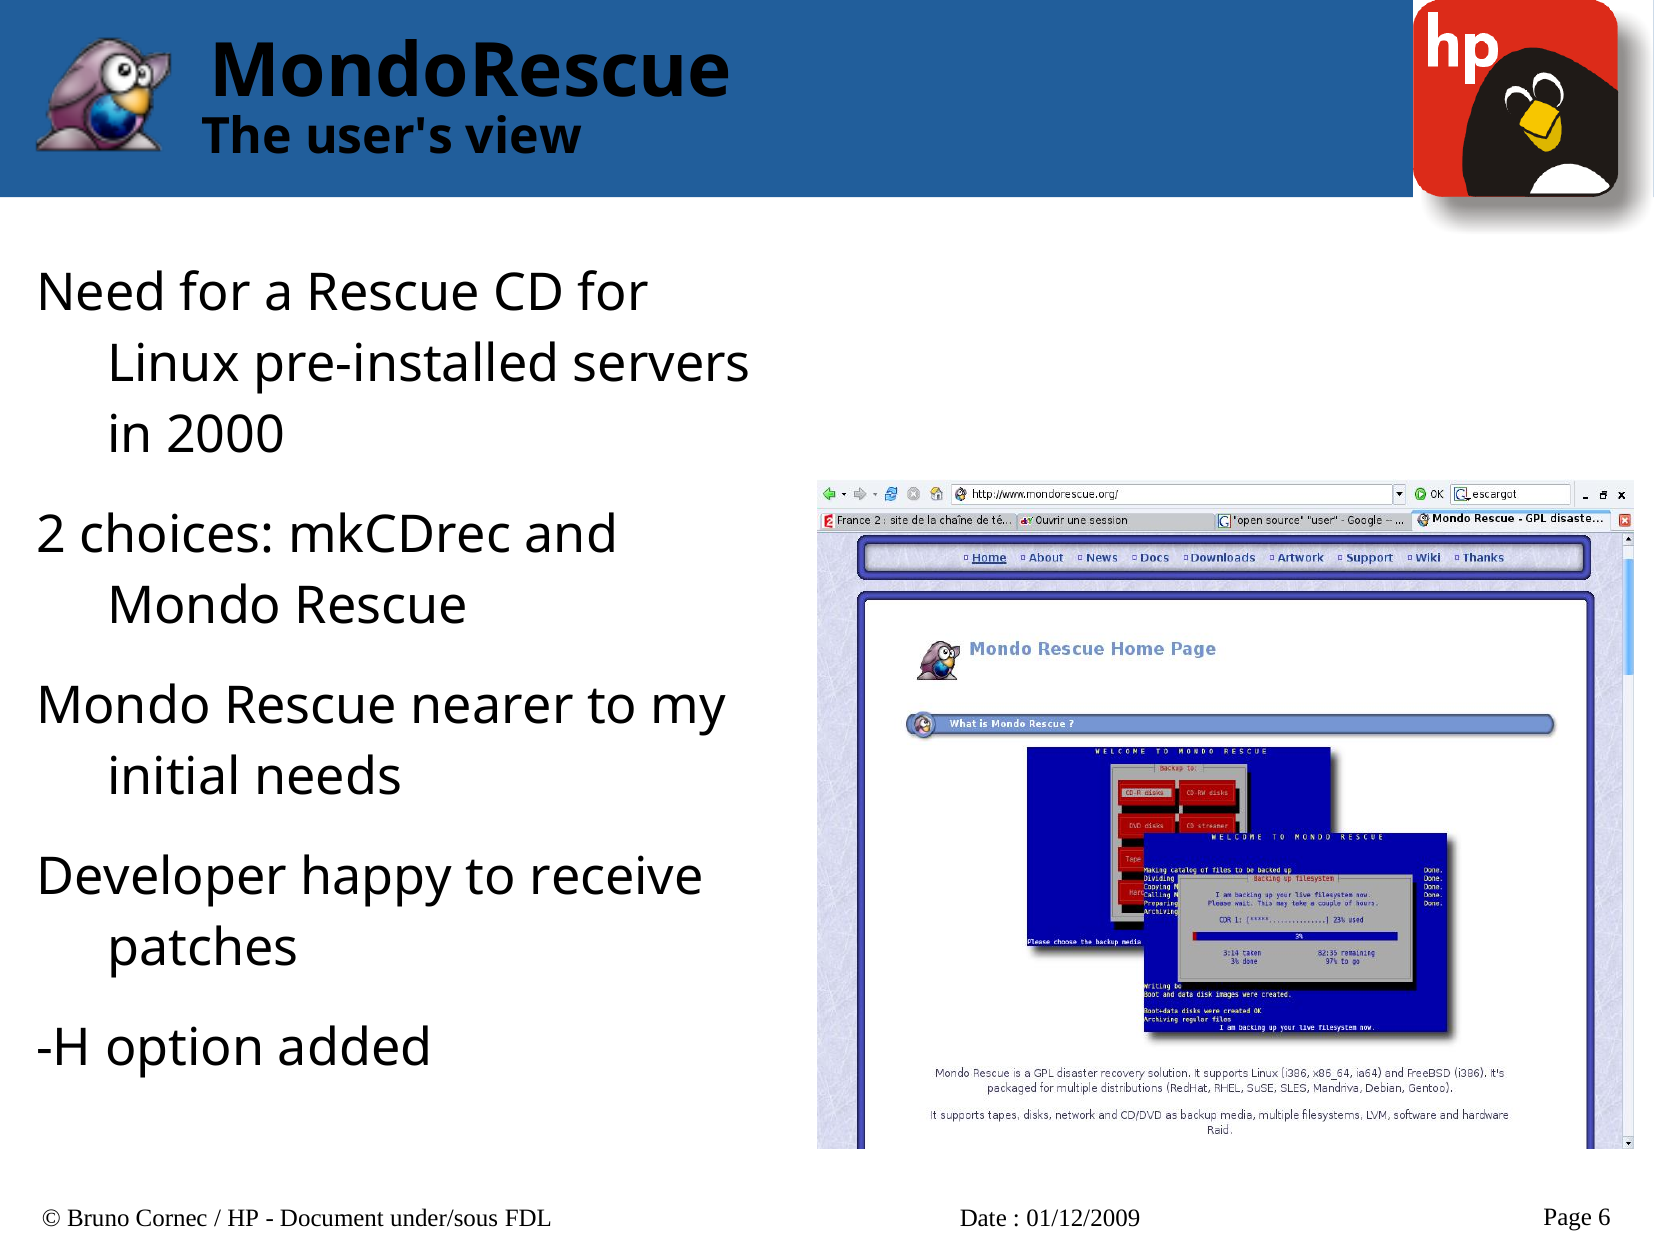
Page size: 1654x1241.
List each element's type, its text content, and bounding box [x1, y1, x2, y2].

picture [0, 0, 211, 199]
title The user's view [201, 32, 1190, 241]
picture [817, 479, 1634, 1149]
list Need for a Rescue CD for Linux pre-installed servers in 2000 2 choices: mkCDrec and Mondo Rescue Mondo Rescue nearer to my initial needs Developer happy to receive patches -H option added [24, 255, 780, 978]
picture [1413, 0, 1654, 235]
